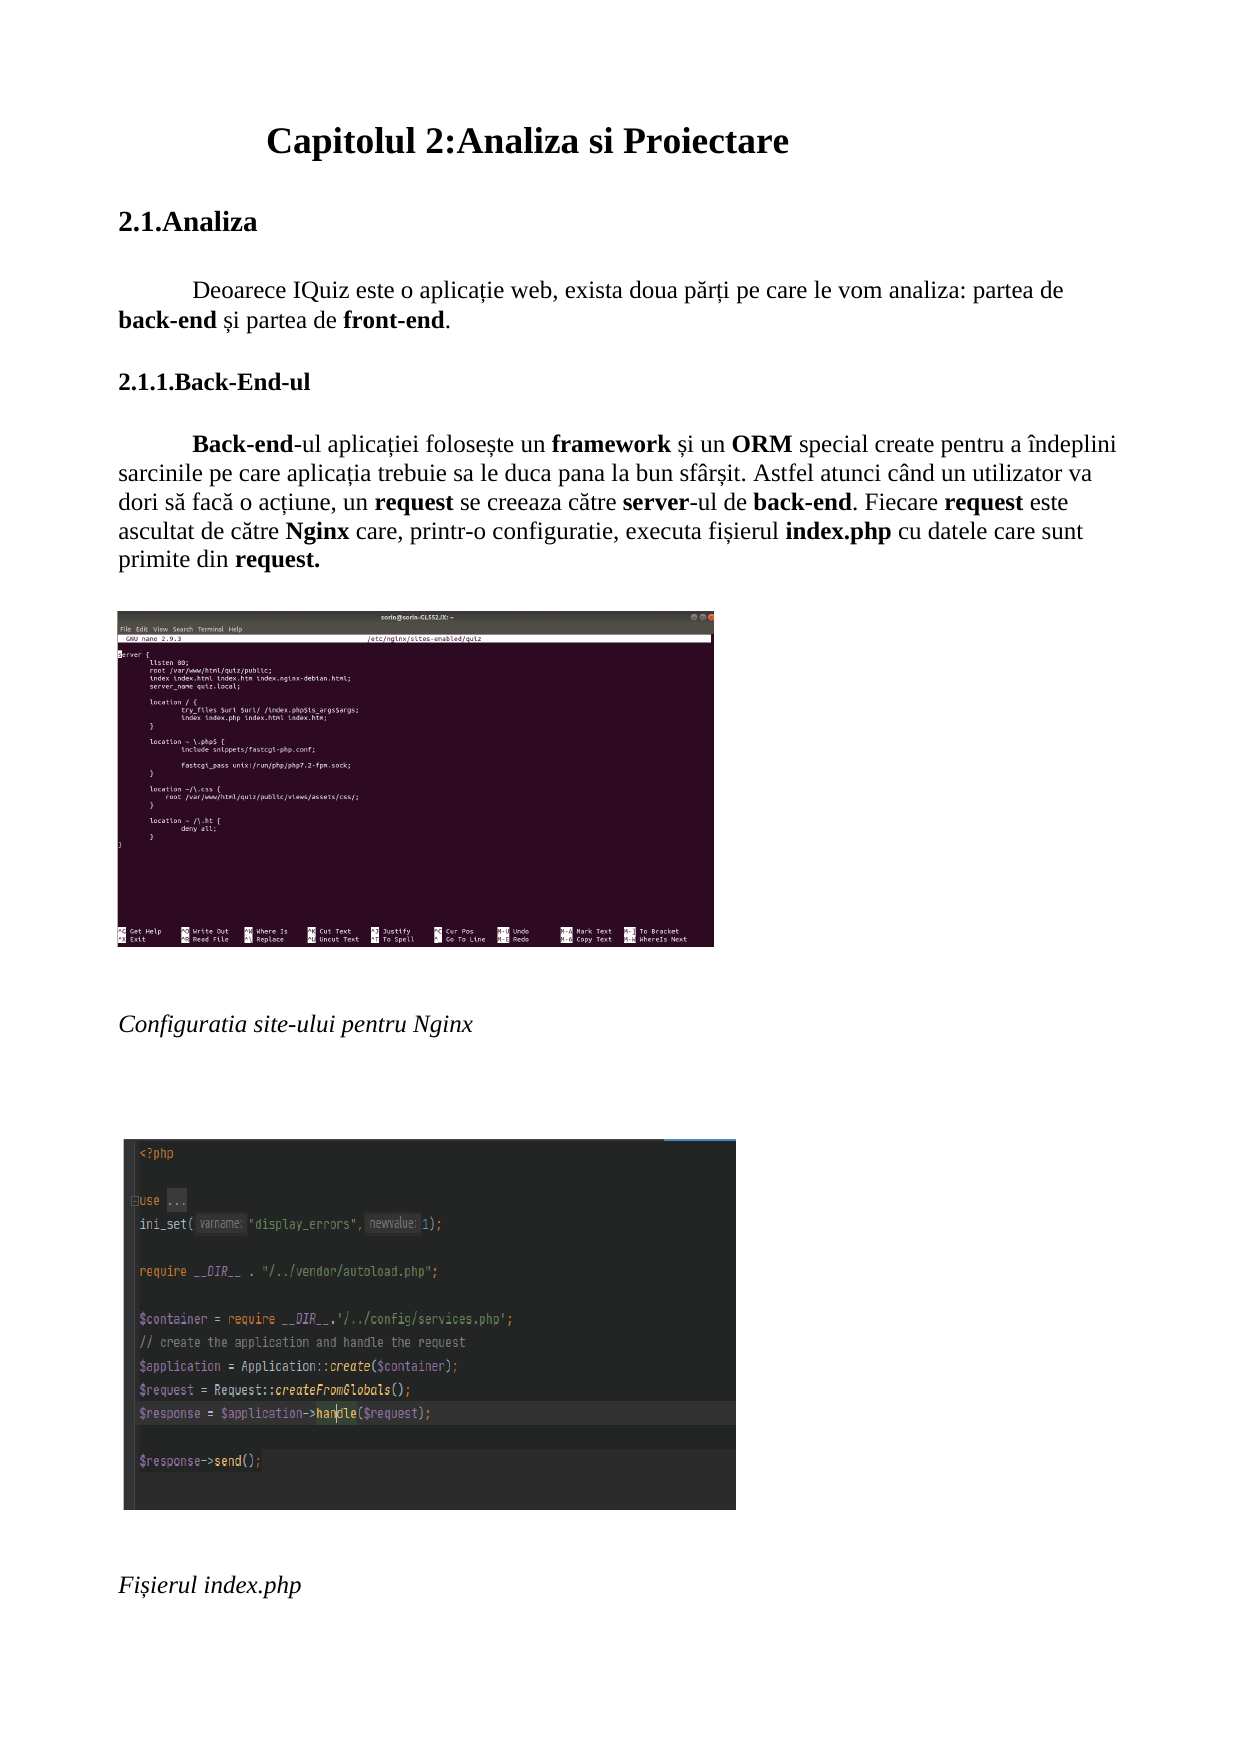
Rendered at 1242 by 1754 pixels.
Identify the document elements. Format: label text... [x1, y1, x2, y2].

picture [123, 1139, 736, 1510]
text Capitolul 2:Analiza si Proiectare [118, 118, 1124, 161]
picture [117, 611, 714, 947]
text Back-end-ul aplicației folosește un framework și un ORM special create pentru a îndeplini sarcinile pe care aplicația trebuie sa le duca pana la bun sfârșit. Astfel atunci când un utilizator va dori să facă o acțiune, un request se creeaza către server-ul de back-end. Fiecare request este ascultat de către Nginx care, printr-o configuratie, executa fișierul index.php cu datele care sunt primite din request. [118, 429, 1124, 573]
text Deoarece IQuiz este o aplicație web, exista doua părți pe care le vom analiza: partea de back-end și partea de front-end. [118, 271, 1124, 334]
text Configuratia site-ului pentru Nginx [118, 1009, 1124, 1038]
text 2.1.Analiza [118, 204, 1124, 238]
text 2.1.1.Back-End-ul [118, 367, 1124, 396]
text Fișierul index.php [118, 1570, 1124, 1599]
